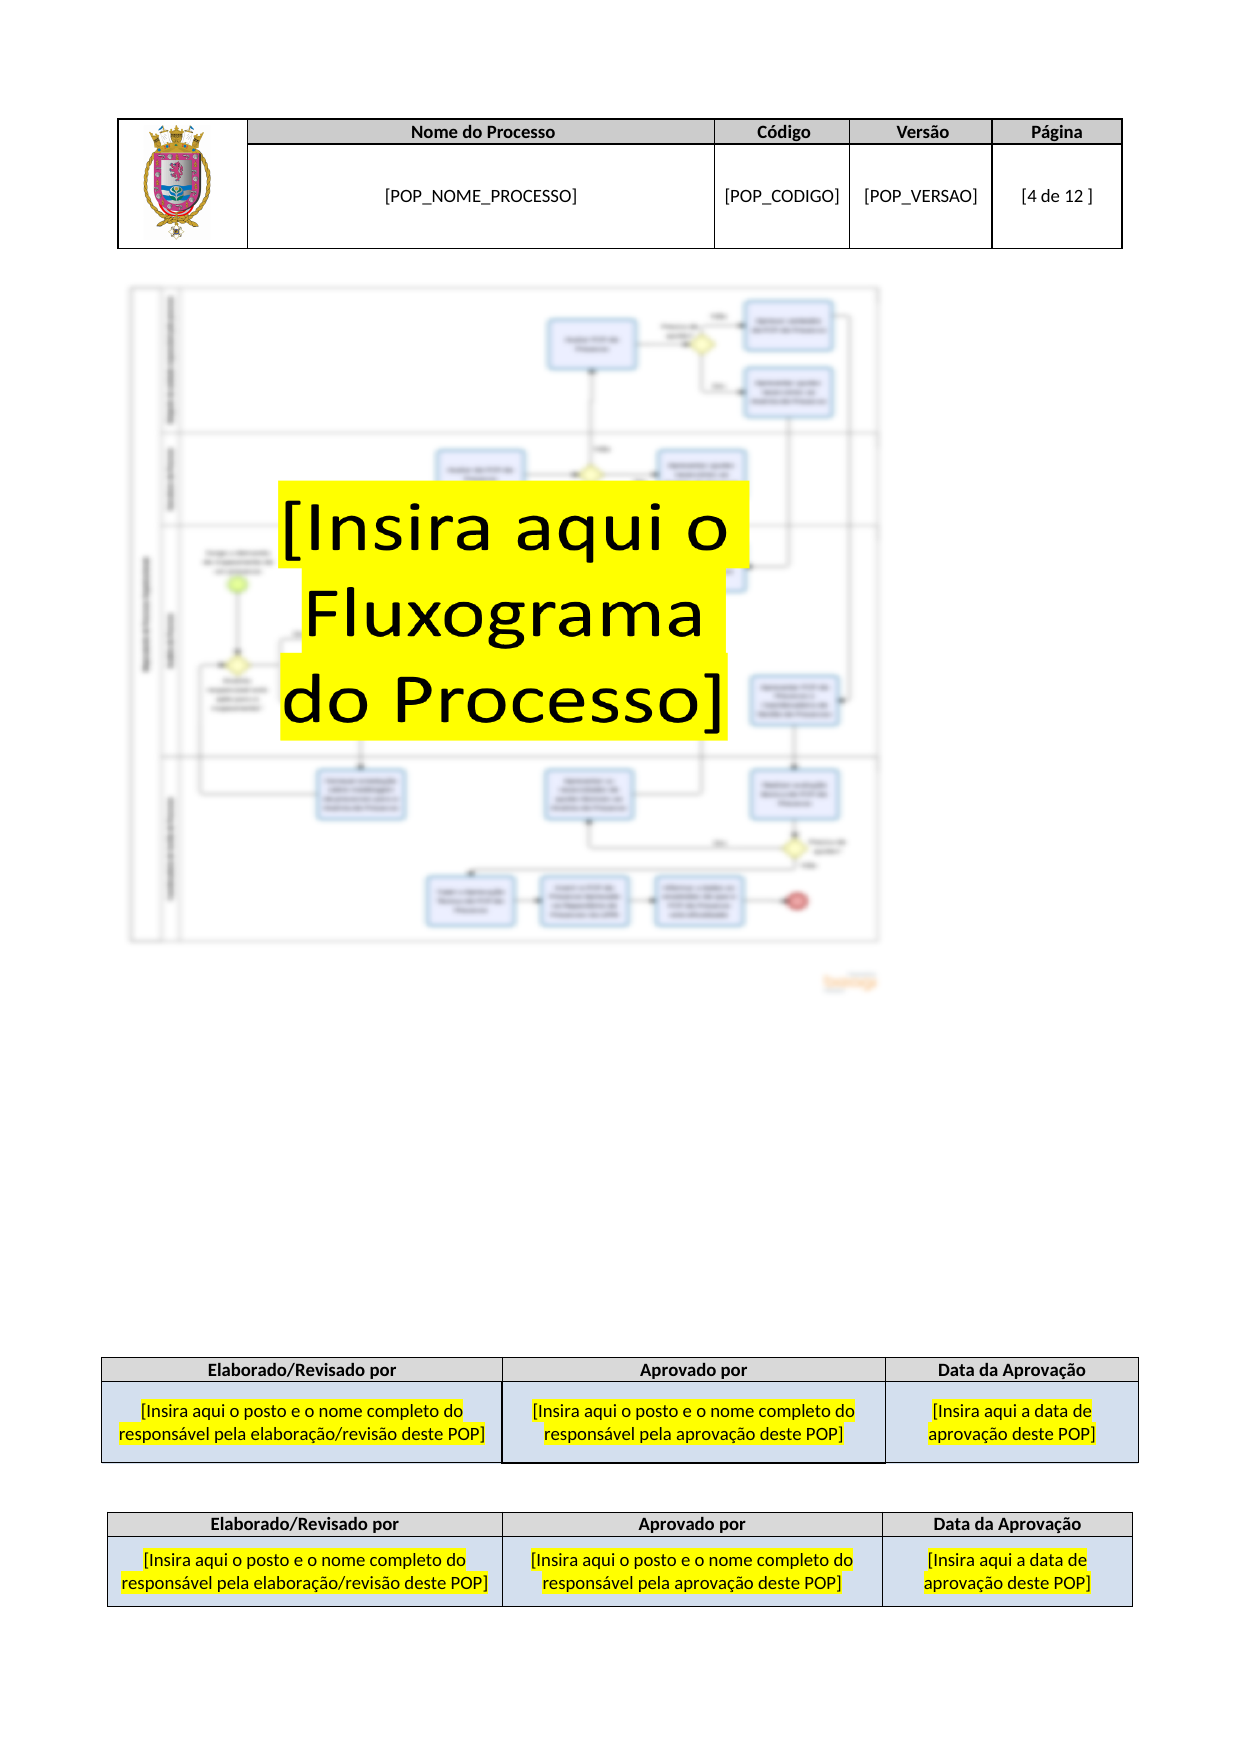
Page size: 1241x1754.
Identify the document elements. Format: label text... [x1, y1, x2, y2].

table_cell [Insira aqui o posto e o nome completo do responsável pela aprovação deste POP] [503, 1382, 885, 1462]
table_header Data da Aprovação [886, 1358, 1138, 1381]
table_header Elaborado/Revisado por [102, 1358, 502, 1381]
picture [143, 125, 211, 240]
table_cell [Insira aqui a data de aprovação deste POP] [886, 1382, 1138, 1462]
table_header Aprovado por [503, 1358, 885, 1381]
picture [118, 278, 889, 998]
table_cell [Insira aqui o posto e o nome completo do responsável pela elaboração/revisão deste POP] [102, 1382, 501, 1462]
